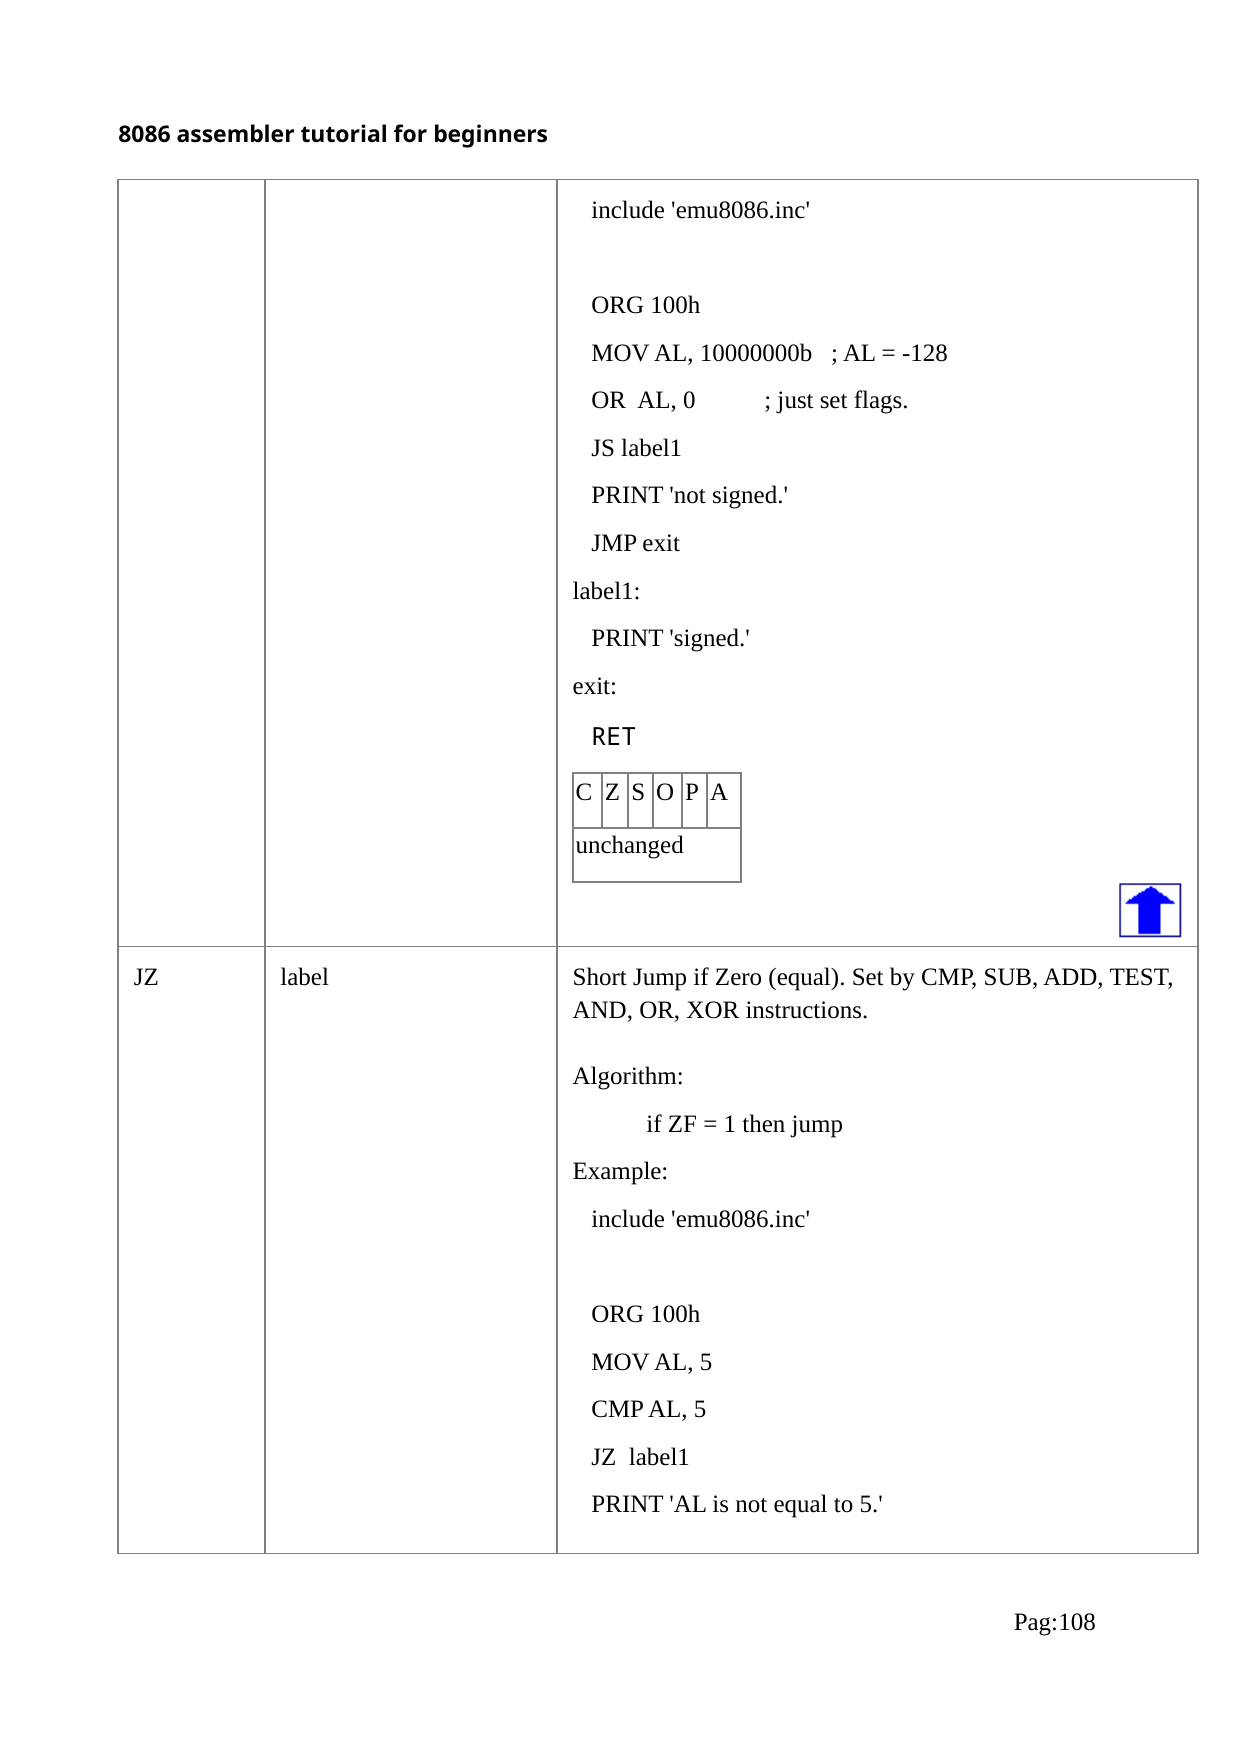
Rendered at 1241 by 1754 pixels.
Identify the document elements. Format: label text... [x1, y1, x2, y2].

table_cell label [266, 947, 556, 1553]
picture [1118, 882, 1183, 939]
table_header Z [603, 774, 627, 827]
table_cell JZ [119, 947, 264, 1553]
table_header A [708, 774, 740, 827]
table_cell Short Jump if Zero (equal). Set by CMP, SUB, ADD, TEST, AND, OR, XOR instructions. Algorithm: if ZF = 1 then jump Example: include 'emu8086.inc' ORG 100h MOV AL, 5 CMP AL, 5 JZ label1 PRINT 'AL is not equal to 5.' [558, 947, 1197, 1553]
table_cell [266, 180, 556, 946]
table_header O [654, 774, 681, 827]
table_header P [683, 774, 706, 827]
table_cell include 'emu8086.inc' ORG 100h MOV AL, 10000000b ; AL = -128 OR AL, 0 ; just set flags. JS label1 PRINT 'not signed.' JMP exit label1: PRINT 'signed.' exit: RET [558, 180, 1197, 946]
table_header C [574, 774, 601, 827]
table_header S [629, 774, 652, 827]
table_cell unchanged [574, 829, 740, 881]
table_cell [119, 180, 264, 946]
